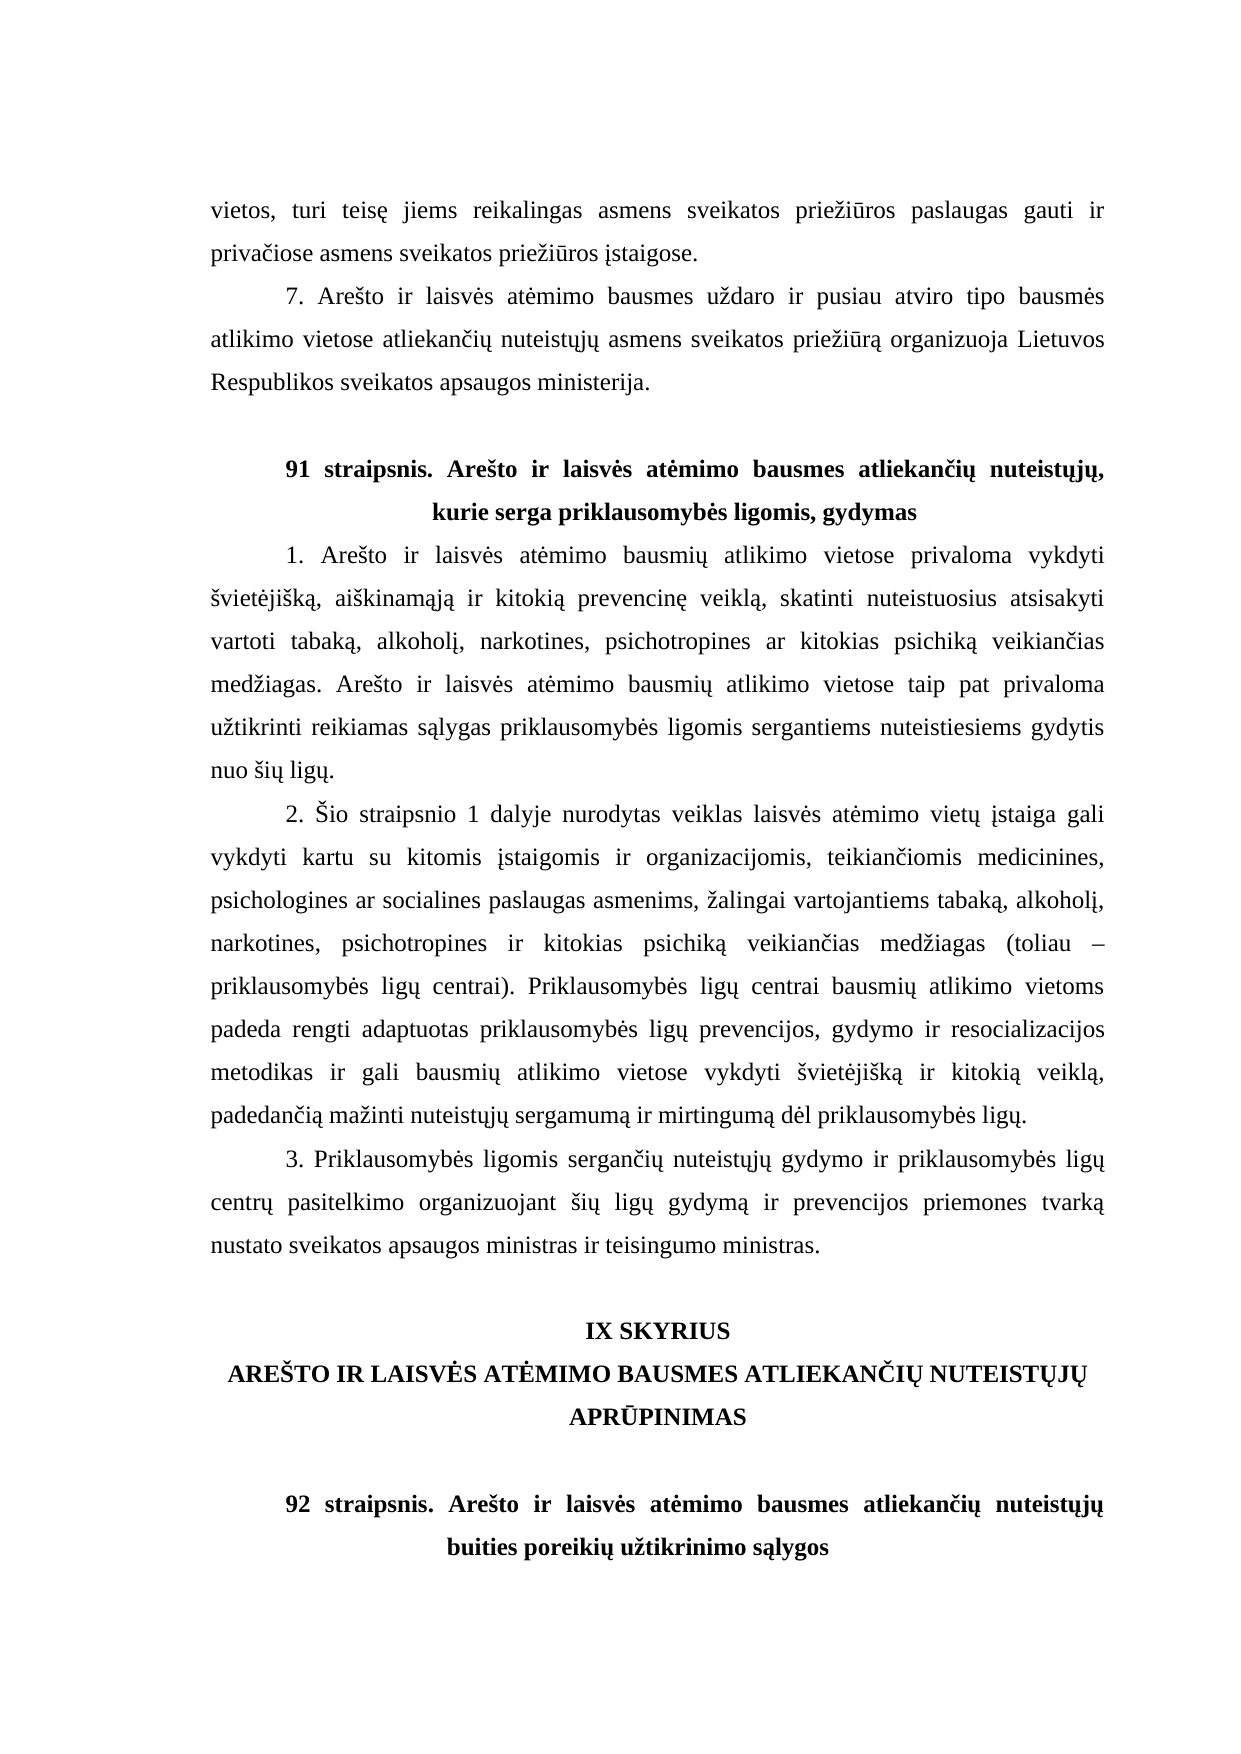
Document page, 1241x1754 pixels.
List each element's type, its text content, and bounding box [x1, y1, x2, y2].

text 91 straipsnis. Arešto ir laisvės atėmimo bausmes atliekančių nuteistųjų, kurie serga priklausomybės ligomis, gydymas [285, 454, 1105, 526]
text 1. Arešto ir laisvės atėmimo bausmių atlikimo vietose privaloma vykdyti švietėjišką, aiškinamąją ir kitokią prevencinę veiklą, skatinti nuteistuosius atsisakyti vartoti tabaką, alkoholį, narkotines, psichotropines ar kitokias psichiką veikiančias medžiagas. Arešto ir laisvės atėmimo bausmių atlikimo vietose taip pat privaloma užtikrinti reikiamas sąlygas priklausomybės ligomis sergantiems nuteistiesiems gydytis nuo šių ligų. [210, 540, 1105, 784]
text 3. Priklausomybės ligomis sergančių nuteistųjų gydymo ir priklausomybės ligų centrų pasitelkimo organizuojant šių ligų gydymą ir prevencijos priemones tvarką nustato sveikatos apsaugos ministras ir teisingumo ministras. [210, 1144, 1105, 1259]
text 7. Arešto ir laisvės atėmimo bausmes uždaro ir pusiau atviro tipo bausmės atlikimo vietose atliekančių nuteistųjų asmens sveikatos priežiūrą organizuoja Lietuvos Respublikos sveikatos apsaugos ministerija. [210, 281, 1105, 396]
text 92 straipsnis. Arešto ir laisvės atėmimo bausmes atliekančių nuteistųjų buities poreikių užtikrinimo sąlygos [285, 1489, 1105, 1561]
text IX SKYRIUS [210, 1316, 1105, 1345]
text 2. Šio straipsnio 1 dalyje nurodytas veiklas laisvės atėmimo vietų įstaiga gali vykdyti kartu su kitomis įstaigomis ir organizacijomis, teikiančiomis medicinines, psichologines ar socialines paslaugas asmenims, žalingai vartojantiems tabaką, alkoholį, narkotines, psichotropines ir kitokias psichiką veikiančias medžiagas (toliau – priklausomybės ligų centrai). Priklausomybės ligų centrai bausmių atlikimo vietoms padeda rengti adaptuotas priklausomybės ligų prevencijos, gydymo ir resocializacijos metodikas ir gali bausmių atlikimo vietose vykdyti švietėjišką ir kitokią veiklą, padedančią mažinti nuteistųjų sergamumą ir mirtingumą dėl priklausomybės ligų. [210, 799, 1105, 1129]
text vietos, turi teisę jiems reikalingas asmens sveikatos priežiūros paslaugas gauti ir privačiose asmens sveikatos priežiūros įstaigose. [210, 195, 1105, 267]
text AREŠTO IR LAISVĖS ATĖMIMO BAUSMES ATLIEKANČIŲ NUTEISTŲJŲ APRŪPINIMAS [210, 1359, 1105, 1431]
